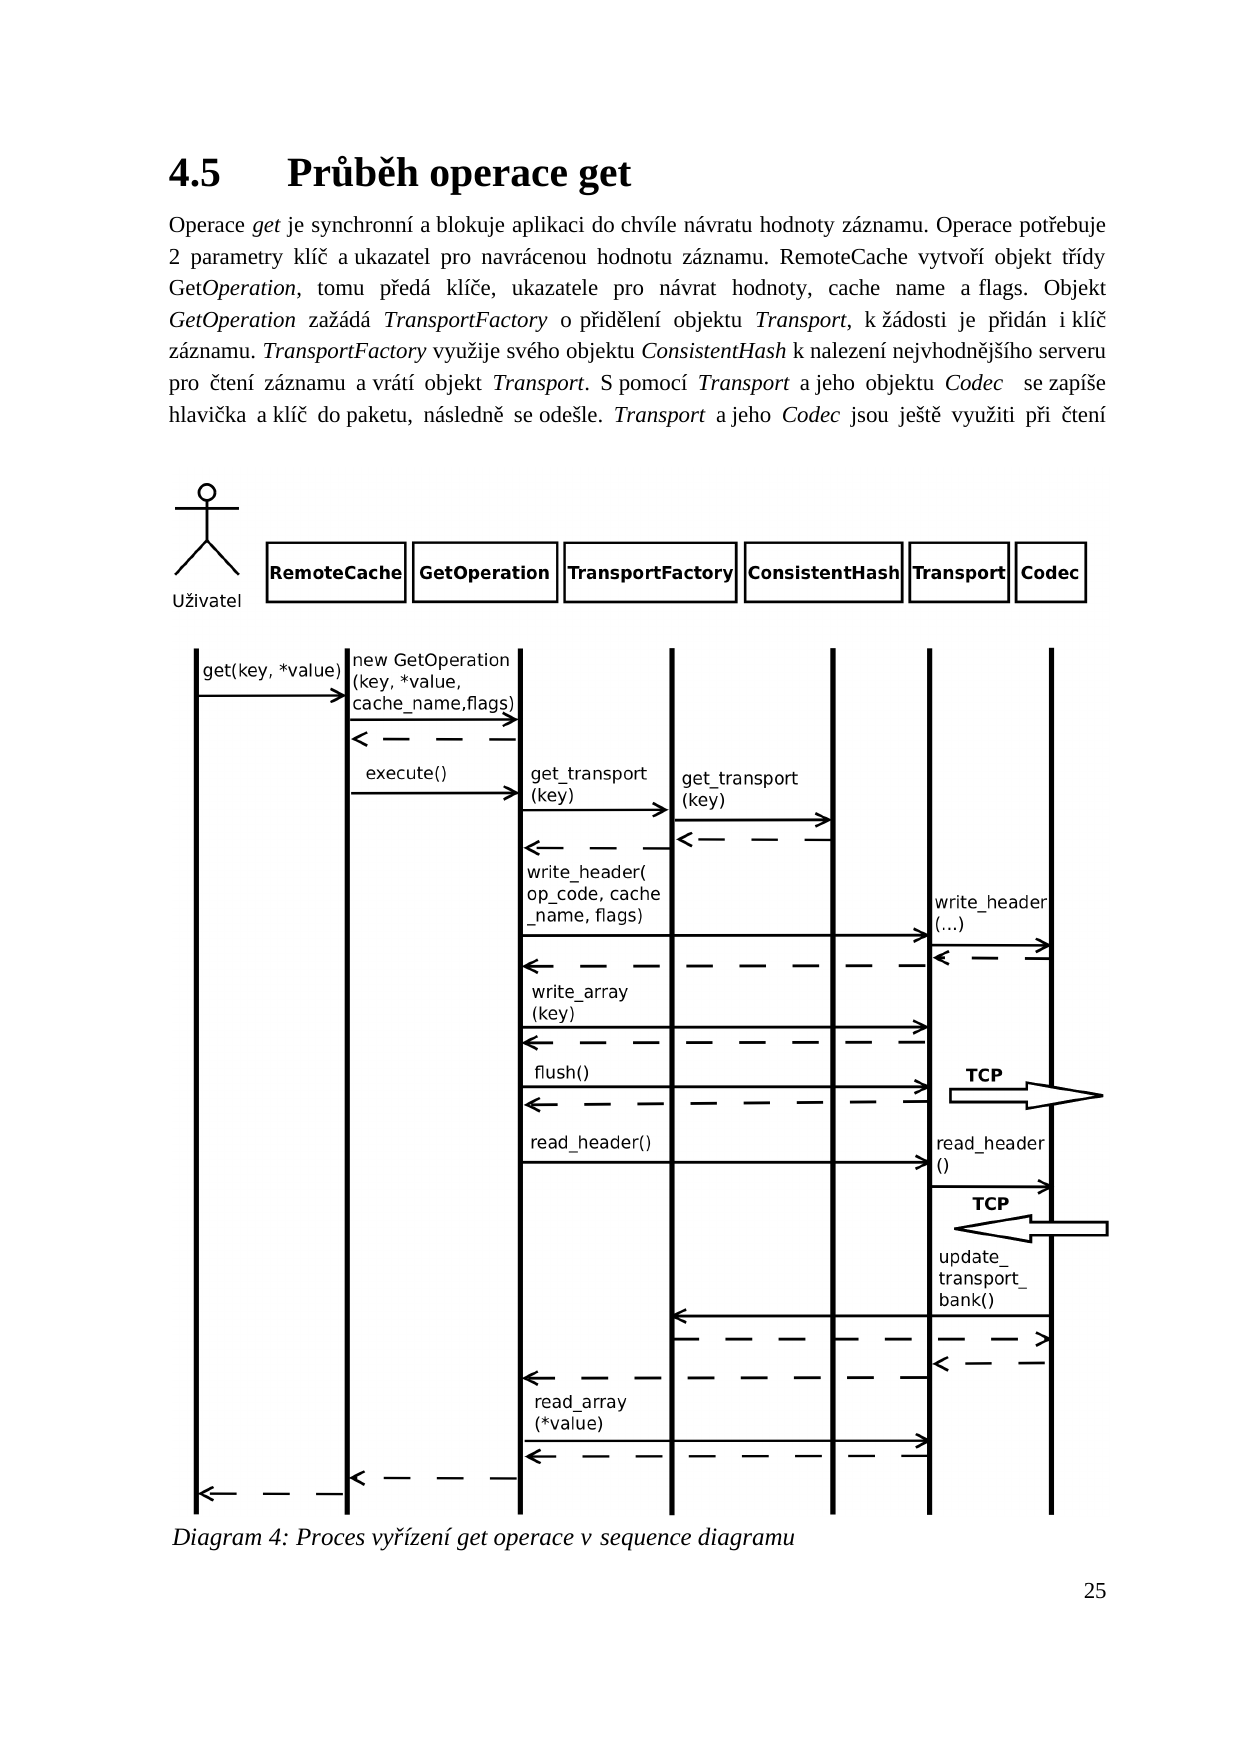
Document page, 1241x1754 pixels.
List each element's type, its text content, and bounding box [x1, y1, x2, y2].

picture [172, 467, 1110, 1517]
text Diagram 4: Proces vyřízení get operace v sequence diagramu [172, 1517, 1109, 1551]
subtitle Průběh operace get [169, 148, 1106, 196]
text Operace get je synchronní a blokuje aplikaci do chvíle návratu hodnoty záznamu. Operace potřebuje 2 parametry klíč a ukazatel pro navrácenou hodnotu záznamu. RemoteCache vytvoří objekt třídy GetOperation, tomu předá klíče, ukazatele pro návrat hodnoty, cache name a flags. Objekt GetOperation zažádá TransportFactory o přidělení objektu Transport, k žádosti je přidán i klíč záznamu. TransportFactory využije svého objektu ConsistentHash k nalezení nejvhodnějšího serveru pro čtení záznamu a vrátí objekt Transport. S pomocí Transport a jeho objektu Codec se zapíše hlavička a klíč do paketu, následně se odešle. Transport a jeho Codec jsou ještě využiti při čtení [169, 211, 1106, 427]
